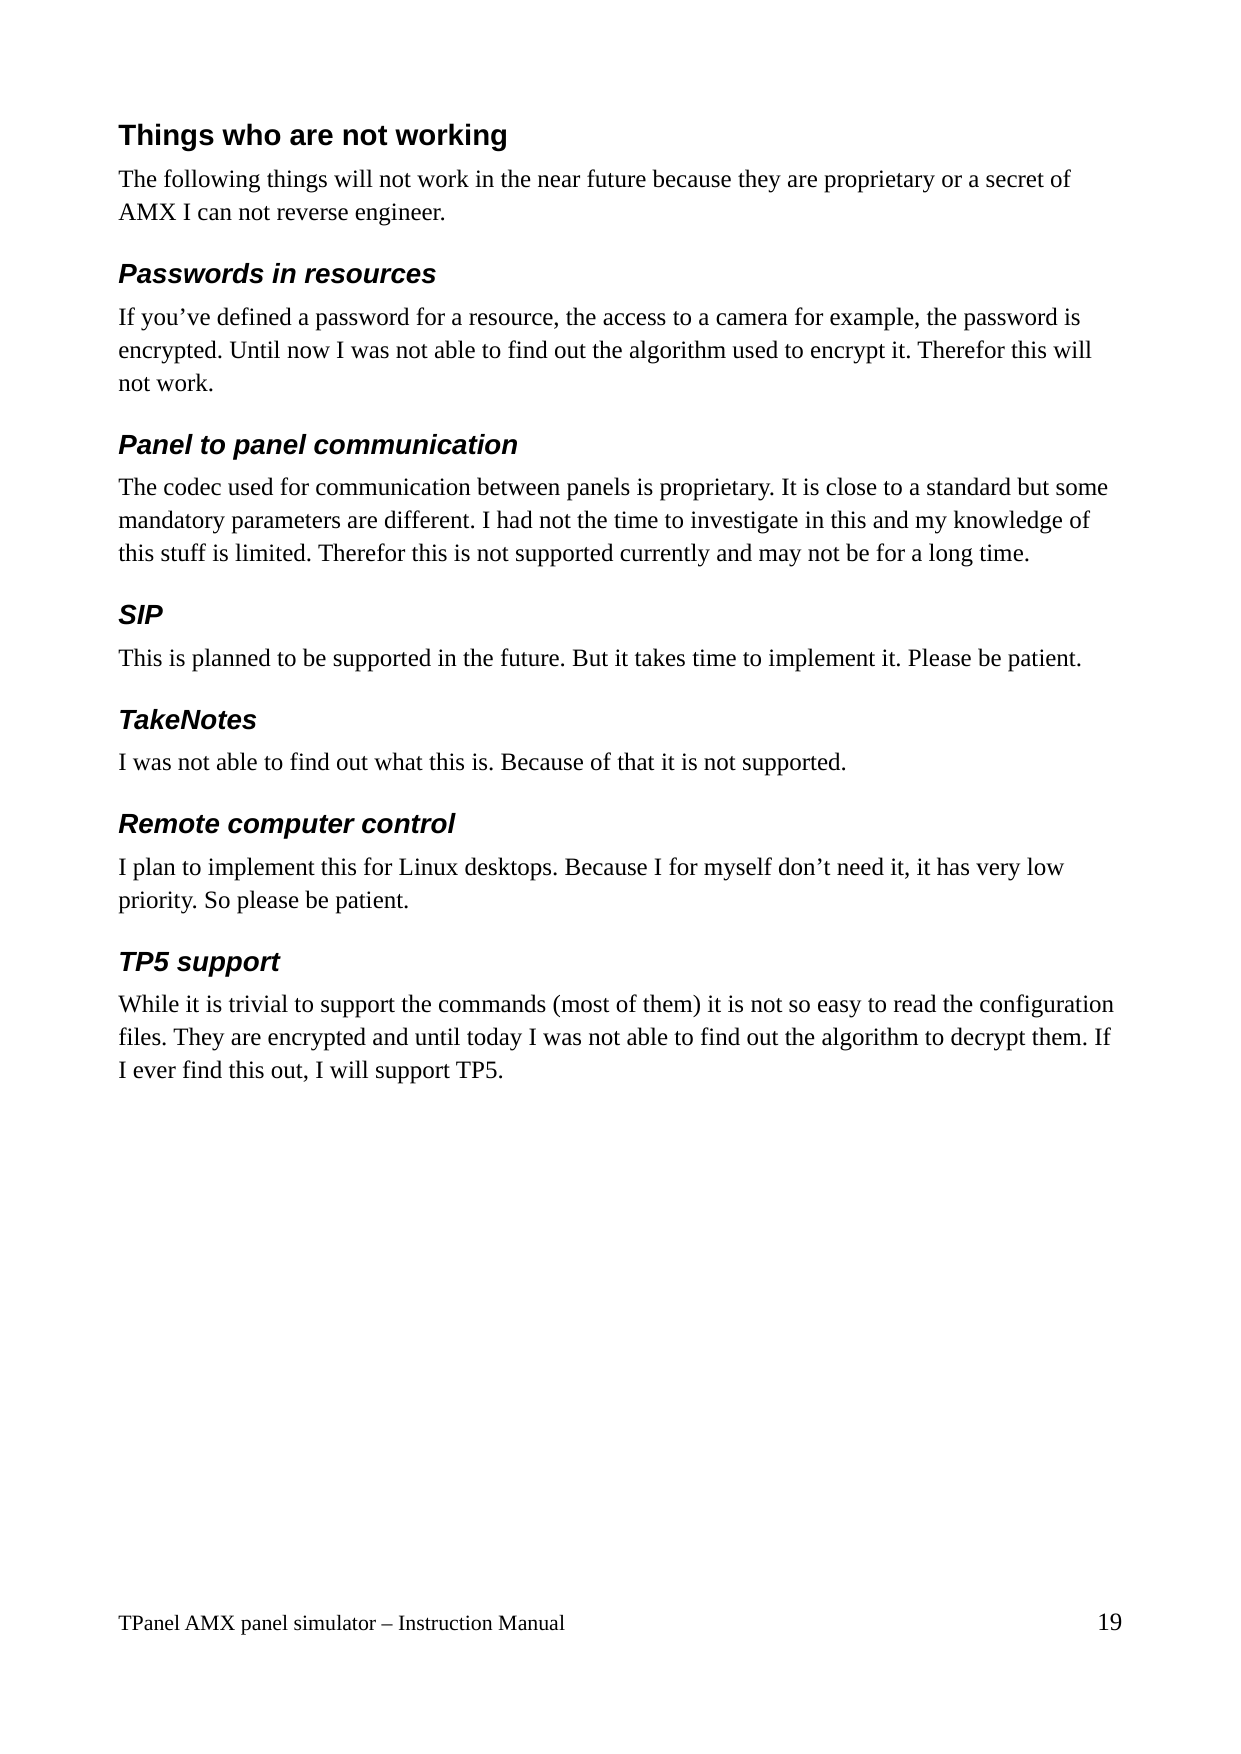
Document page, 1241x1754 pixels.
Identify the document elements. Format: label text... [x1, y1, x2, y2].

text While it is trivial to support the commands (most of them) it is not so easy to read the configuration files. They are encrypted and until today I was not able to find out the algorithm to decrypt them. If I ever find this out, I will support TP5. [118, 989, 1122, 1084]
text This is planned to be supported in the future. But it takes time to implement it. Please be patient. [118, 643, 1122, 672]
text The codec used for communication between panels is proprietary. It is close to a standard but some mandatory parameters are different. I had not the time to investigate in this and my knowledge of this stuff is limited. Therefor this is not supported currently and may not be for a long time. [118, 472, 1122, 567]
subtitle Remote computer control [118, 807, 1122, 839]
text The following things will not work in the near future because they are proprietary or a secret of AMX I can not reverse engineer. [118, 164, 1122, 226]
subtitle TP5 support [118, 945, 1122, 977]
subtitle Panel to panel communication [118, 428, 1122, 460]
subtitle Passwords in resources [118, 257, 1122, 289]
text If you’ve defined a password for a resource, the access to a camera for example, the password is encrypted. Until now I was not able to find out the algorithm used to encrypt it. Therefor this will not work. [118, 302, 1122, 397]
subtitle TakeNotes [118, 703, 1122, 735]
subtitle Things who are not working [118, 118, 1122, 152]
text I was not able to find out what this is. Because of that it is not supported. [118, 747, 1122, 776]
text I plan to implement this for Linux desktops. Because I for myself don’t need it, it has very low priority. So please be patient. [118, 852, 1122, 914]
subtitle SIP [118, 598, 1122, 630]
